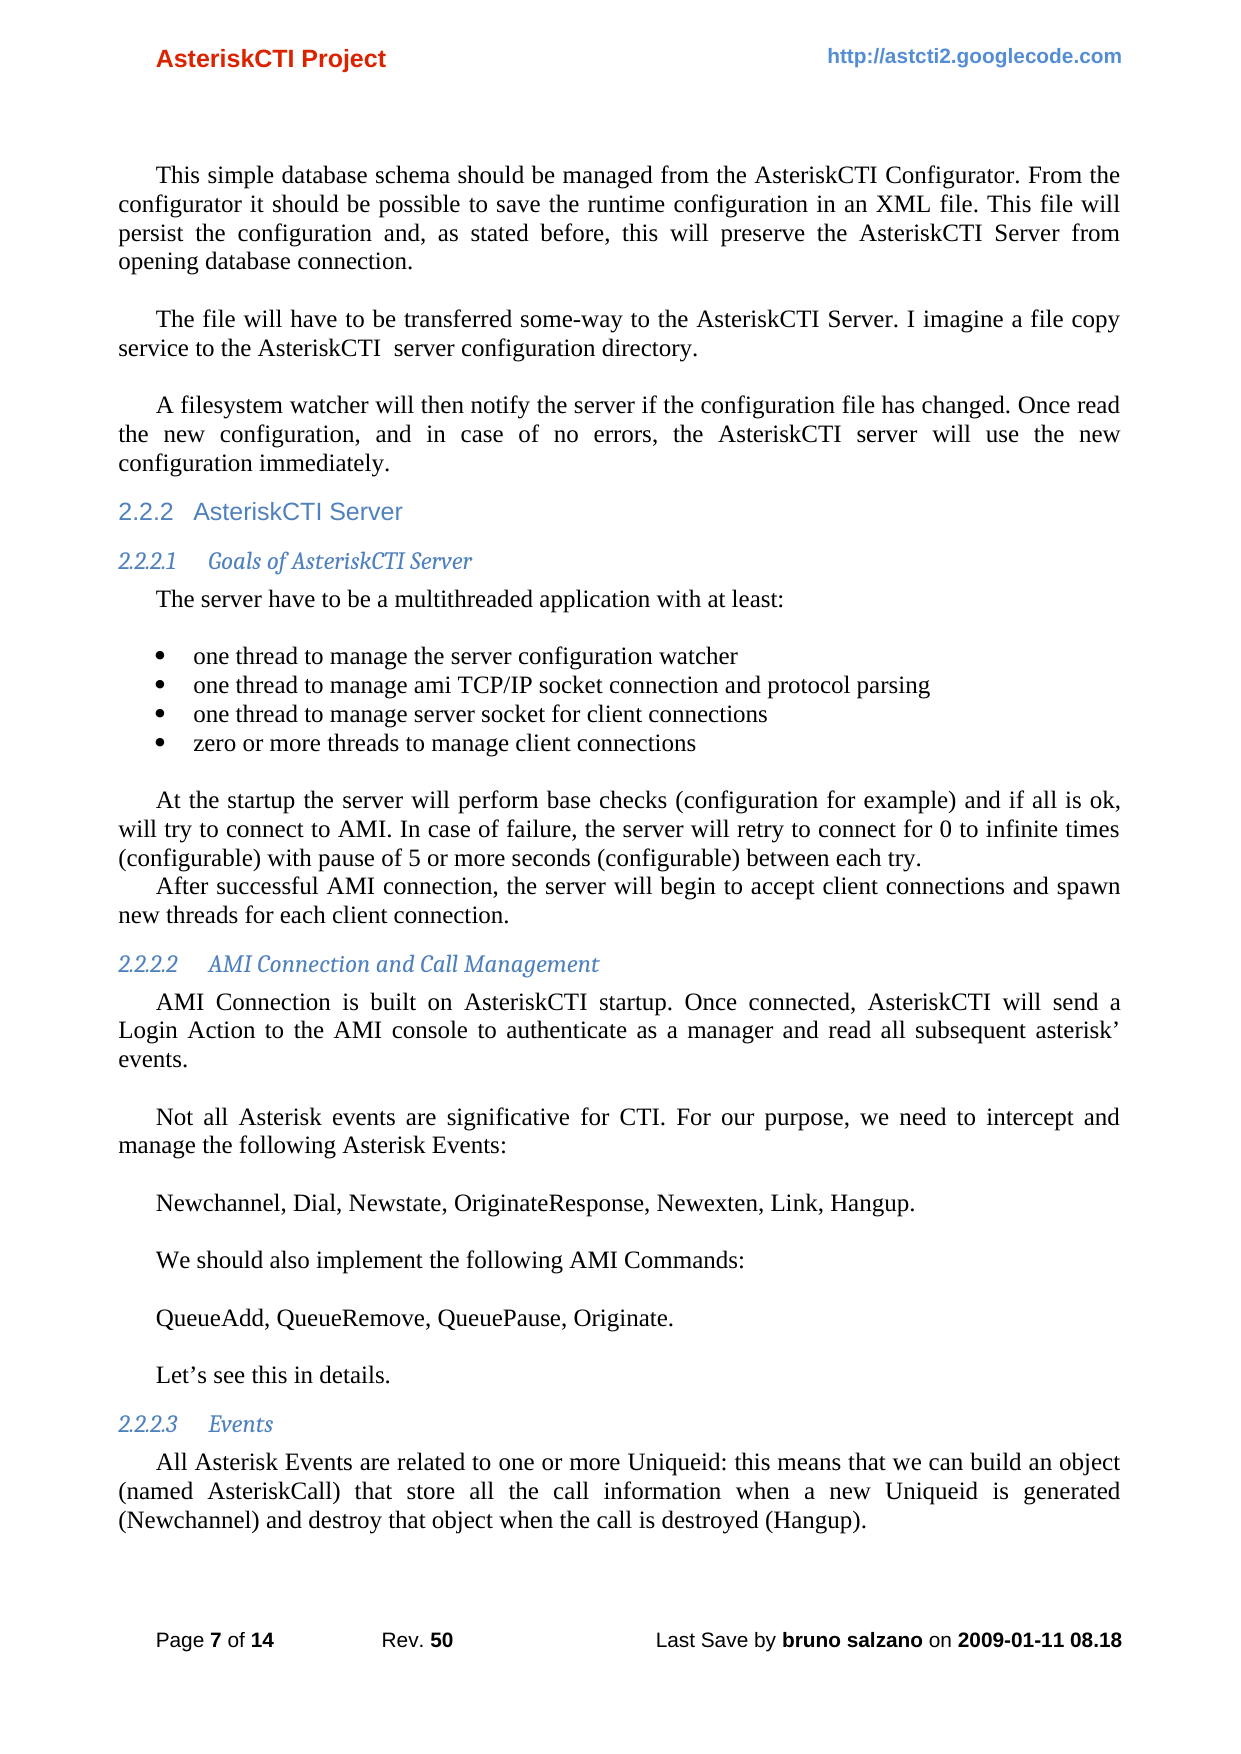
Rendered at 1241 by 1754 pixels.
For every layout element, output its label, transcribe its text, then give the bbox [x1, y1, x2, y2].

text Not all Asterisk events are significative for CTI. For our purpose, we need to intercept and manage the following Asterisk Events: [118, 1102, 1122, 1159]
text AMI Connection is built on AsteriskCTI startup. Once connected, AsteriskCTI will send a Login Action to the AMI console to authenticate as a manager and read all subsequent asterisk’ events. [118, 987, 1122, 1073]
text This simple database schema should be managed from the AsteriskCTI Configurator. From the configurator it should be possible to save the runtime configuration in an XML file. This file will persist the configuration and, as stated before, this will preserve the AsteriskCTI Server from opening database connection. [118, 160, 1122, 275]
text The server have to be a multithreaded application with at least: [118, 584, 1122, 613]
text At the startup the server will perform base checks (configuration for example) and if all is ok, will try to connect to AMI. In case of failure, the server will retry to connect for 0 to infinite times (configurable) with pause of 5 or more seconds (configurable) between each try. [118, 785, 1122, 871]
text All Asterisk Events are related to one or more Uniqueid: this means that we can build an object (named AsteriskCall) that store all the call information when a new Uniqueid is generated (Newchannel) and destroy that object when the call is destroyed (Hangup). [118, 1447, 1122, 1533]
text QueueAdd, QueueRemove, QueuePause, Originate. [118, 1303, 1122, 1332]
subtitle Events [118, 1410, 1122, 1439]
list one thread to manage server socket for client connections [156, 699, 1122, 728]
list one thread to manage ami TCP/IP socket connection and protocol parsing [156, 670, 1122, 699]
subtitle Goals of AsteriskCTI Server [118, 547, 1122, 576]
text Let’s see this in details. [118, 1361, 1122, 1389]
subtitle AsteriskCTI Server [118, 497, 1122, 526]
list one thread to manage the server configuration watcher [156, 641, 1122, 670]
text Newchannel, Dial, Newstate, OriginateResponse, Newexten, Link, Hangup. [118, 1188, 1122, 1217]
text A filesystem watcher will then notify the server if the configuration file has changed. Once read the new configuration, and in case of no errors, the AsteriskCTI server will use the new configuration immediately. [118, 390, 1122, 476]
text The file will have to be transferred some-way to the AsteriskCTI Server. I imagine a file copy service to the AsteriskCTI server configuration directory. [118, 304, 1122, 361]
text We should also implement the following AMI Commands: [118, 1246, 1122, 1274]
list zero or more threads to manage client connections [156, 728, 1122, 756]
text After successful AMI connection, the server will begin to accept client connections and spawn new threads for each client connection. [118, 871, 1122, 929]
subtitle AMI Connection and Call Management [118, 950, 1122, 978]
